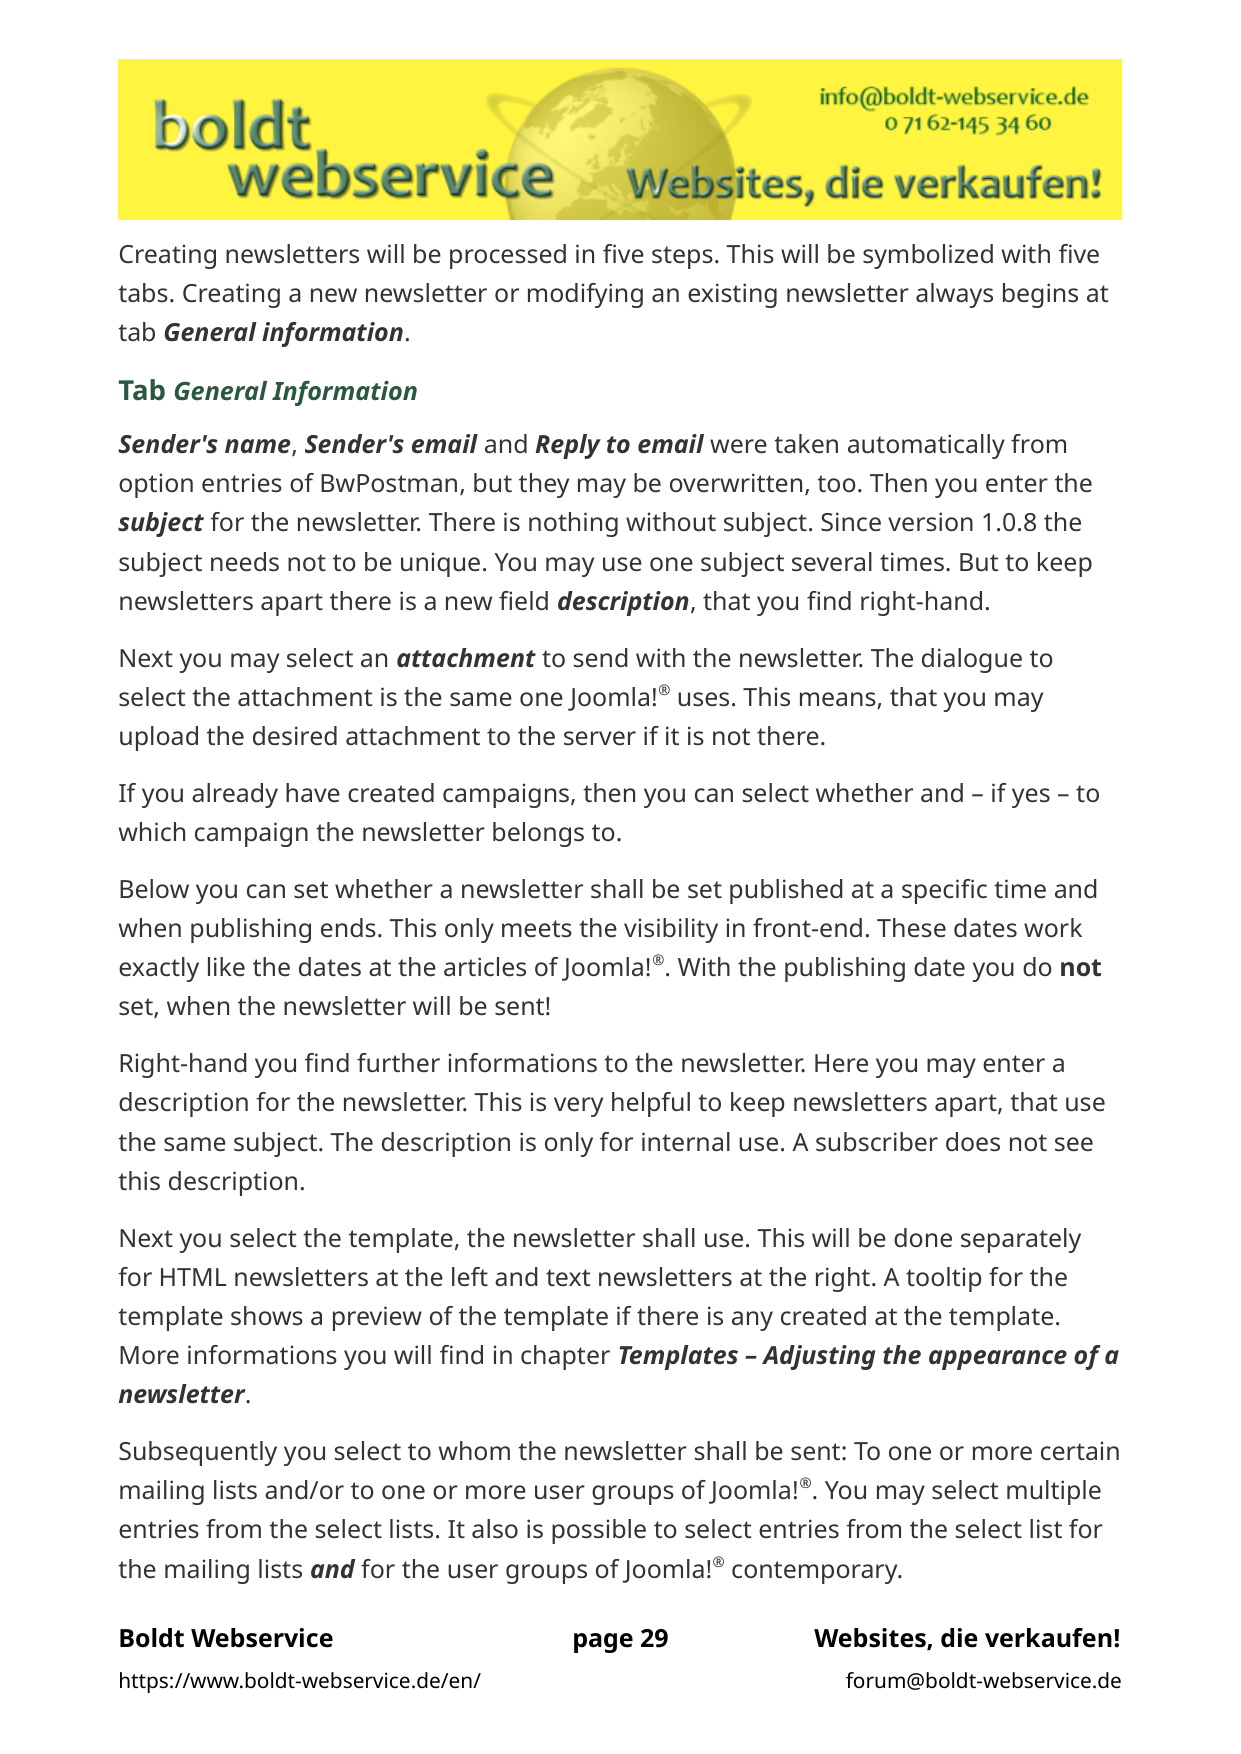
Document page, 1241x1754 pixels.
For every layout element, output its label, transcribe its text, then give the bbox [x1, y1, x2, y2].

text Creating newsletters will be processed in five steps. This will be symbolized with five tabs. Creating a new newsletter or modifying an existing newsletter always begins at tab General information. [118, 236, 1122, 349]
text Sender's name, Sender's email and Reply to email were taken automatically from option entries of BwPostman, but they may be overwritten, too. Then you enter the subject for the newsletter. There is nothing without subject. Since version 1.0.8 the subject needs not to be unique. You may use one subject several times. But to keep newsletters apart there is a new field description, that you find right-hand. [118, 427, 1122, 617]
text Below you can set whether a newsletter shall be set published at a specific time and when publishing ends. This only meets the visibility in front-end. These dates work exactly like the dates at the articles of Joomla!®. With the publishing date you do not set, when the newsletter will be sent! [118, 871, 1122, 1023]
subtitle Tab General Information [118, 371, 1122, 409]
text Next you may select an attachment to send with the newsletter. The dialogue to select the attachment is the same one Joomla!® uses. This means, that you may upload the desired attachment to the server if it is not there. [118, 640, 1122, 753]
text If you already have created campaigns, then you can select whether and – if yes – to which campaign the newsletter belongs to. [118, 775, 1122, 849]
text Right-hand you find further informations to the newsletter. Here you may enter a description for the newsletter. This is very helpful to keep newsletters apart, that use the same subject. The description is only for internal use. A subscriber does not see this description. [118, 1046, 1122, 1197]
picture [118, 59, 1123, 220]
text Next you select the template, the newsletter shall use. This will be done separately for HTML newsletters at the left and text newsletters at the right. A tooltip for the template shows a preview of the template if there is any created at the template. More informations you will find in chapter Templates – Adjusting the appearance of a newsletter. [118, 1220, 1122, 1411]
text Subsequently you select to whom the newsletter shall be sent: To one or more certain mailing lists and/or to one or more user groups of Joomla!®. You may select multiple entries from the select lists. It also is possible to select entries from the select list for the mailing lists and for the user groups of Joomla!® contemporary. [118, 1434, 1122, 1585]
